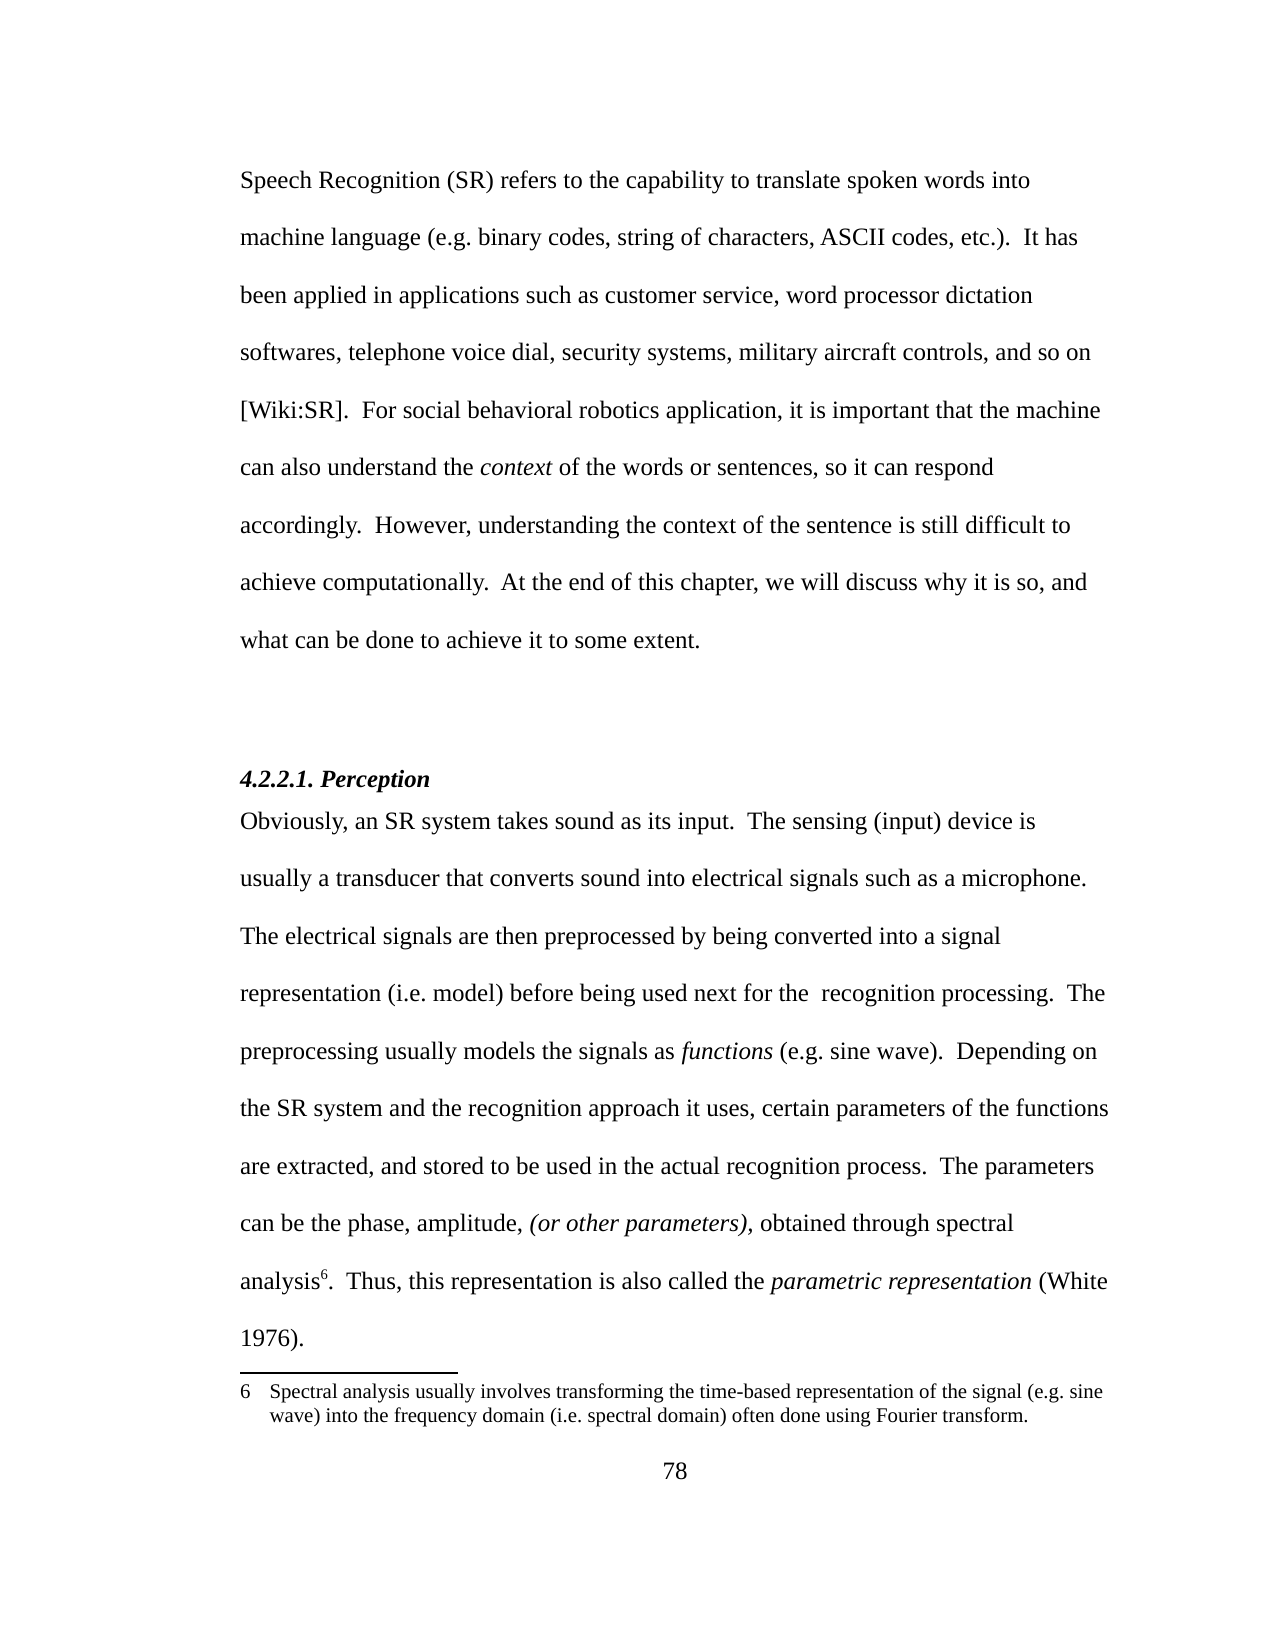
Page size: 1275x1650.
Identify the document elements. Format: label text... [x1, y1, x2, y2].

text Spectral analysis usually involves transforming the time-based representation of the signal (e.g. sine wave) into the frequency domain (i.e. spectral domain) often done using Fourier transform. [240, 1379, 1110, 1427]
subtitle 4.2.2.1. Perception [240, 765, 1110, 793]
text Speech Recognition (SR) refers to the capability to translate spoken words into machine language (e.g. binary codes, string of characters, ASCII codes, etc.). It has been applied in applications such as customer service, word processor dictation softwares, telephone voice dial, security systems, military aircraft controls, and so on [Wiki:SR]. For social behavioral robotics application, it is important that the machine can also understand the context of the words or sentences, so it can respond accordingly. However, understanding the context of the sentence is still difficult to achieve computationally. At the end of this chapter, we will discuss why it is so, and what can be done to achieve it to some extent. [240, 165, 1110, 653]
text Obviously, an SR system takes sound as its input. The sensing (input) device is usually a transducer that converts sound into electrical signals such as a microphone. The electrical signals are then preprocessed by being converted into a signal representation (i.e. model) before being used next for the recognition processing. The preprocessing usually models the signals as functions (e.g. sine wave). Depending on the SR system and the recognition approach it uses, certain parameters of the functions are extracted, and stored to be used in the actual recognition process. The parameters can be the phase, amplitude, (or other parameters), obtained through spectral analysis. Thus, this representation is also called the parametric representation (White 1976). [240, 806, 1110, 1352]
